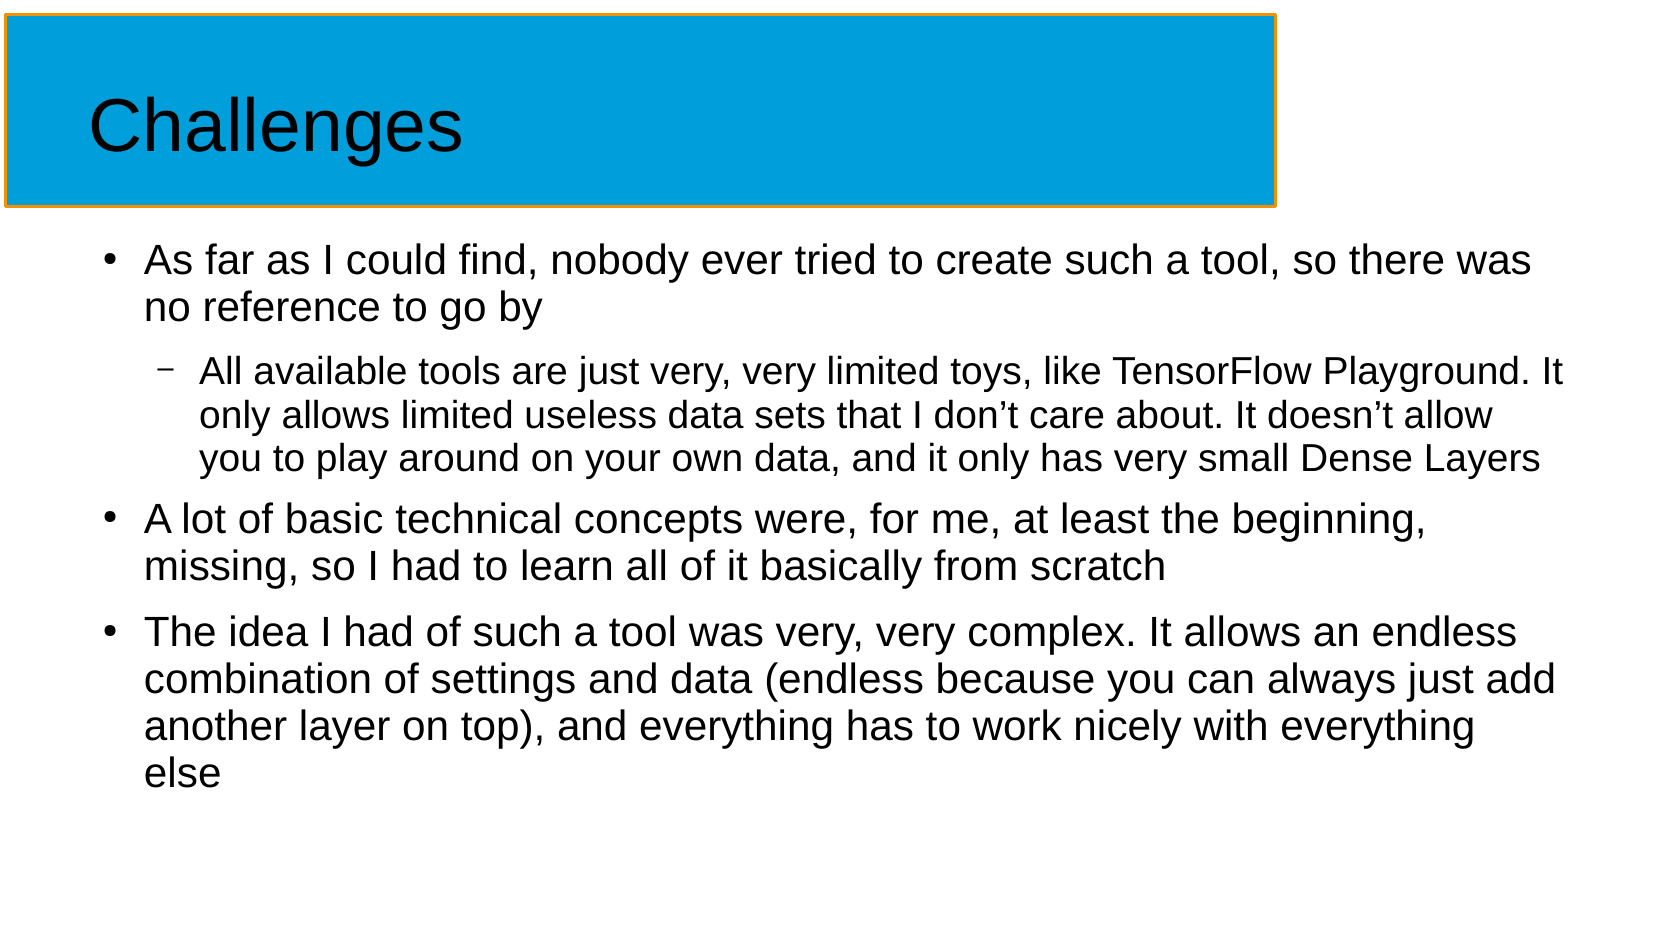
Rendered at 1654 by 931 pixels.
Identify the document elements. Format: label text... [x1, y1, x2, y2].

list As far as I could find, nobody ever tried to create such a tool, so there was no reference to go by All available tools are just very, very limited toys, like TensorFlow Playground. It only allows limited useless data sets that I don’t care about. It doesn’t allow you to play around on your own data, and it only has very small Dense Layers A lot of basic technical concepts were, for me, at least the beginning, missing, so I had to learn all of it basically from scratch The idea I had of such a tool was very, very complex. It allows an endless combination of settings and data (endless because you can always just add another layer on top), and everything has to work nicely with everything else [88, 236, 1565, 798]
title Challenges [88, 44, 1565, 207]
